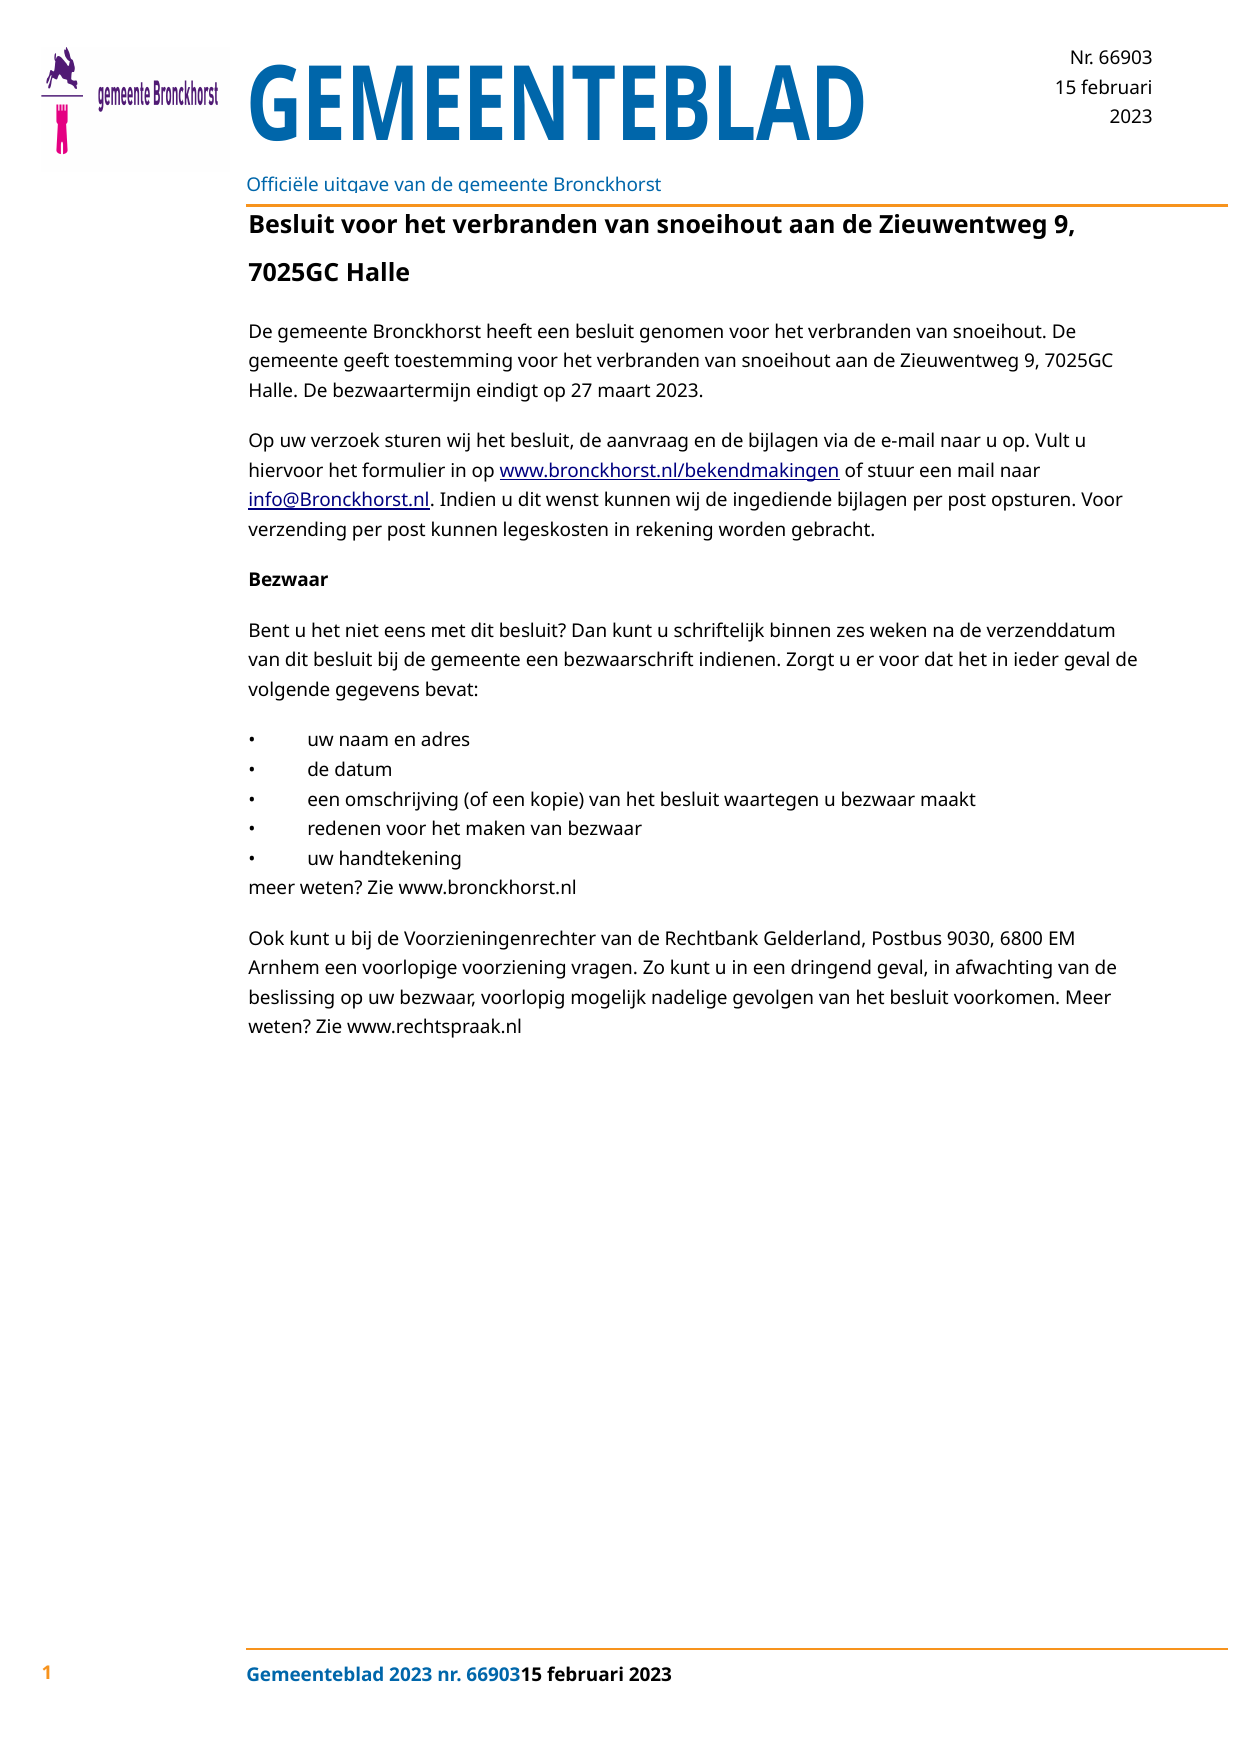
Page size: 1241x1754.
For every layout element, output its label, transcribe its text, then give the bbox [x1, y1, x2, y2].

list uw naam en adres [248, 727, 1152, 752]
list de datum [248, 756, 1152, 782]
text Bent u het niet eens met dit besluit? Dan kunt u schriftelijk binnen zes weken na de verzenddatum van dit besluit bij de gemeente een bezwaarschrift indienen. Zorgt u er voor dat het in ieder geval de volgende gegevens bevat: [248, 617, 1152, 702]
list uw handtekening [248, 845, 1152, 871]
text Ook kunt u bij de Voorzieningenrechter van de Rechtbank Gelderland, Postbus 9030, 6800 EM Arnhem een voorlopige voorziening vragen. Zo kunt u in een dringend geval, in afwachting van de beslissing op uw bezwaar, voorlopig mogelijk nadelige gevolgen van het besluit voorkomen. Meer weten? Zie www.rechtspraak.nl [248, 925, 1152, 1039]
text Bezwaar [248, 567, 1152, 592]
picture [41, 47, 231, 172]
list redenen voor het maken van bezwaar [248, 815, 1152, 841]
list een omschrijving (of een kopie) van het besluit waartegen u bezwaar maakt [248, 786, 1152, 812]
text Op uw verzoek sturen wij het besluit, de aanvraag en de bijlagen via de e-mail naar u op. Vult u hiervoor het formulier in op www.bronckhorst.nl/bekendmakingen of stuur een mail naar info@Bronckhorst.nl. Indien u dit wenst kunnen wij de ingediende bijlagen per post opsturen. Voor verzending per post kunnen legeskosten in rekening worden gebracht. [248, 427, 1152, 542]
text De gemeente Bronckhorst heeft een besluit genomen voor het verbranden van snoeihout. De gemeente geeft toestemming voor het verbranden van snoeihout aan de Zieuwentweg 9, 7025GC Halle. De bezwaartermijn eindigt op 27 maart 2023. [248, 318, 1152, 403]
text meer weten? Zie www.bronckhorst.nl [248, 874, 1152, 900]
text Besluit voor het verbranden van snoeihout aan de Zieuwentweg 9, 7025GC Halle [248, 207, 1152, 288]
